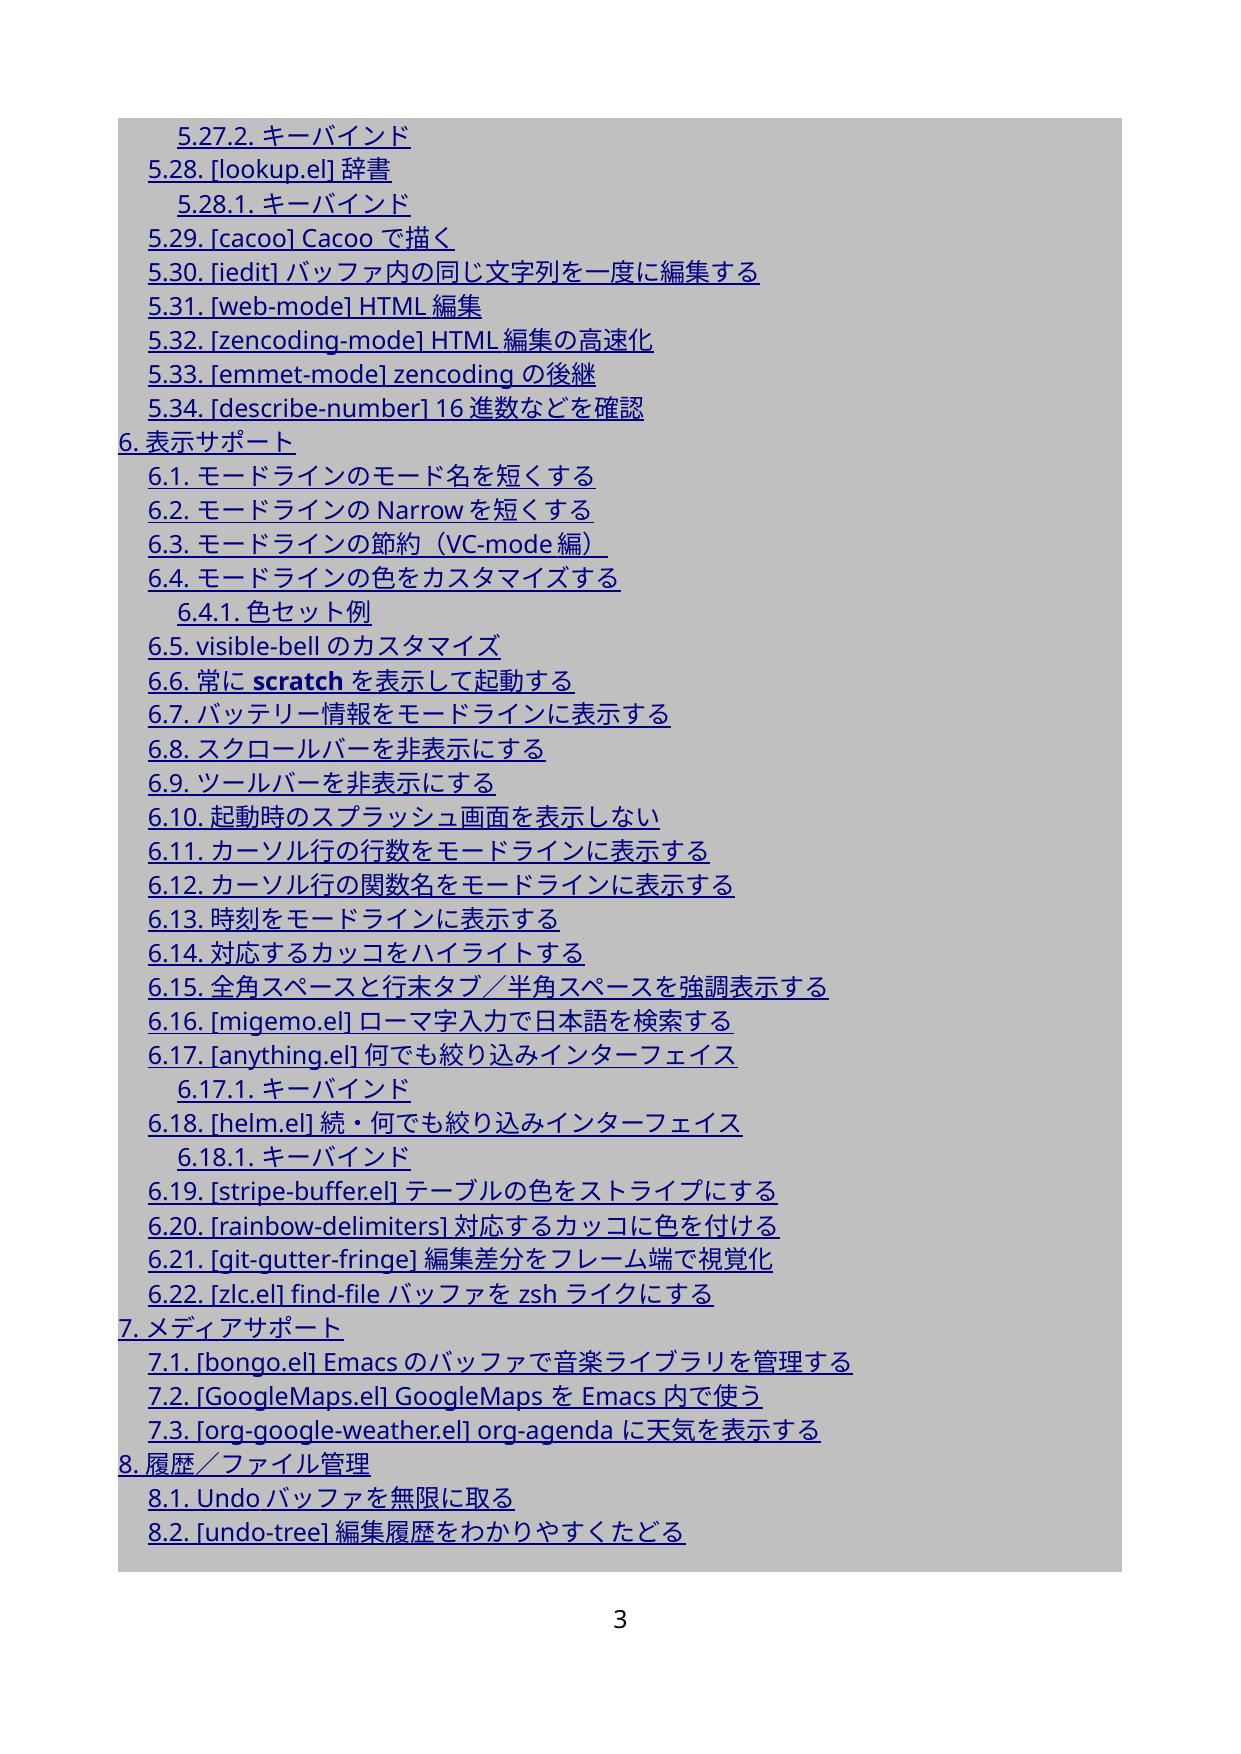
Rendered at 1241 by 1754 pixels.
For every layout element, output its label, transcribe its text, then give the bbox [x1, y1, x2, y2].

text 6.7. バッテリー情報をモードラインに表示する [148, 697, 1122, 731]
text 5.33. [emmet-mode] zencoding の後継 [148, 357, 1122, 391]
text 5.28. [lookup.el] 辞書 [148, 152, 1122, 186]
text 6.2. モードラインのNarrowを短くする [148, 493, 1122, 527]
text 7. メディアサポート [118, 1310, 1122, 1344]
text 8.2. [undo-tree] 編集履歴をわかりやすくたどる [148, 1515, 1122, 1549]
text 5.28.1. キーバインド [177, 186, 1122, 220]
text 6.18.1. キーバインド [177, 1140, 1122, 1174]
text 6.13. 時刻をモードラインに表示する [148, 902, 1122, 936]
text 6.1. モードラインのモード名を短くする [148, 459, 1122, 493]
text 7.2. [GoogleMaps.el] GoogleMaps を Emacs 内で使う [148, 1378, 1122, 1412]
text 5.27.2. キーバインド [177, 118, 1122, 152]
text 5.32. [zencoding-mode] HTML編集の高速化 [148, 322, 1122, 357]
text 8. 履歴／ファイル管理 [118, 1447, 1122, 1481]
text 6.5. visible-bell のカスタマイズ [148, 629, 1122, 663]
text 6.6. 常に scratch を表示して起動する [148, 663, 1122, 697]
text 6.9. ツールバーを非表示にする [148, 765, 1122, 799]
text 6.15. 全角スペースと行末タブ／半角スペースを強調表示する [148, 970, 1122, 1004]
text 6.19. [stripe-buffer.el] テーブルの色をストライプにする [148, 1174, 1122, 1208]
text 6.16. [migemo.el] ローマ字入力で日本語を検索する [148, 1004, 1122, 1038]
text 6.20. [rainbow-delimiters] 対応するカッコに色を付ける [148, 1208, 1122, 1242]
text 5.31. [web-mode] HTML編集 [148, 288, 1122, 322]
text 6. 表示サポート [118, 425, 1122, 459]
text 6.17.1. キーバインド [177, 1072, 1122, 1106]
text 6.18. [helm.el] 続・何でも絞り込みインターフェイス [148, 1106, 1122, 1140]
text 8.1. Undoバッファを無限に取る [148, 1481, 1122, 1515]
text 7.1. [bongo.el] Emacsのバッファで音楽ライブラリを管理する [148, 1344, 1122, 1378]
text 6.3. モードラインの節約（VC-mode編） [148, 527, 1122, 561]
text 5.30. [iedit] バッファ内の同じ文字列を一度に編集する [148, 254, 1122, 288]
text 6.22. [zlc.el] find-file バッファを zsh ライクにする [148, 1276, 1122, 1310]
text 7.3. [org-google-weather.el] org-agenda に天気を表示する [148, 1412, 1122, 1447]
text 5.34. [describe-number] 16進数などを確認 [148, 391, 1122, 425]
text 6.21. [git-gutter-fringe] 編集差分をフレーム端で視覚化 [148, 1242, 1122, 1276]
text 6.14. 対応するカッコをハイライトする [148, 936, 1122, 970]
text 5.29. [cacoo] Cacoo で描く [148, 220, 1122, 254]
text 6.8. スクロールバーを非表示にする [148, 731, 1122, 765]
text 6.17. [anything.el] 何でも絞り込みインターフェイス [148, 1038, 1122, 1072]
text 6.4. モードラインの色をカスタマイズする [148, 561, 1122, 595]
text 6.4.1. 色セット例 [177, 595, 1122, 629]
text 6.11. カーソル行の行数をモードラインに表示する [148, 833, 1122, 867]
text 6.10. 起動時のスプラッシュ画面を表示しない [148, 799, 1122, 833]
text 6.12. カーソル行の関数名をモードラインに表示する [148, 867, 1122, 902]
